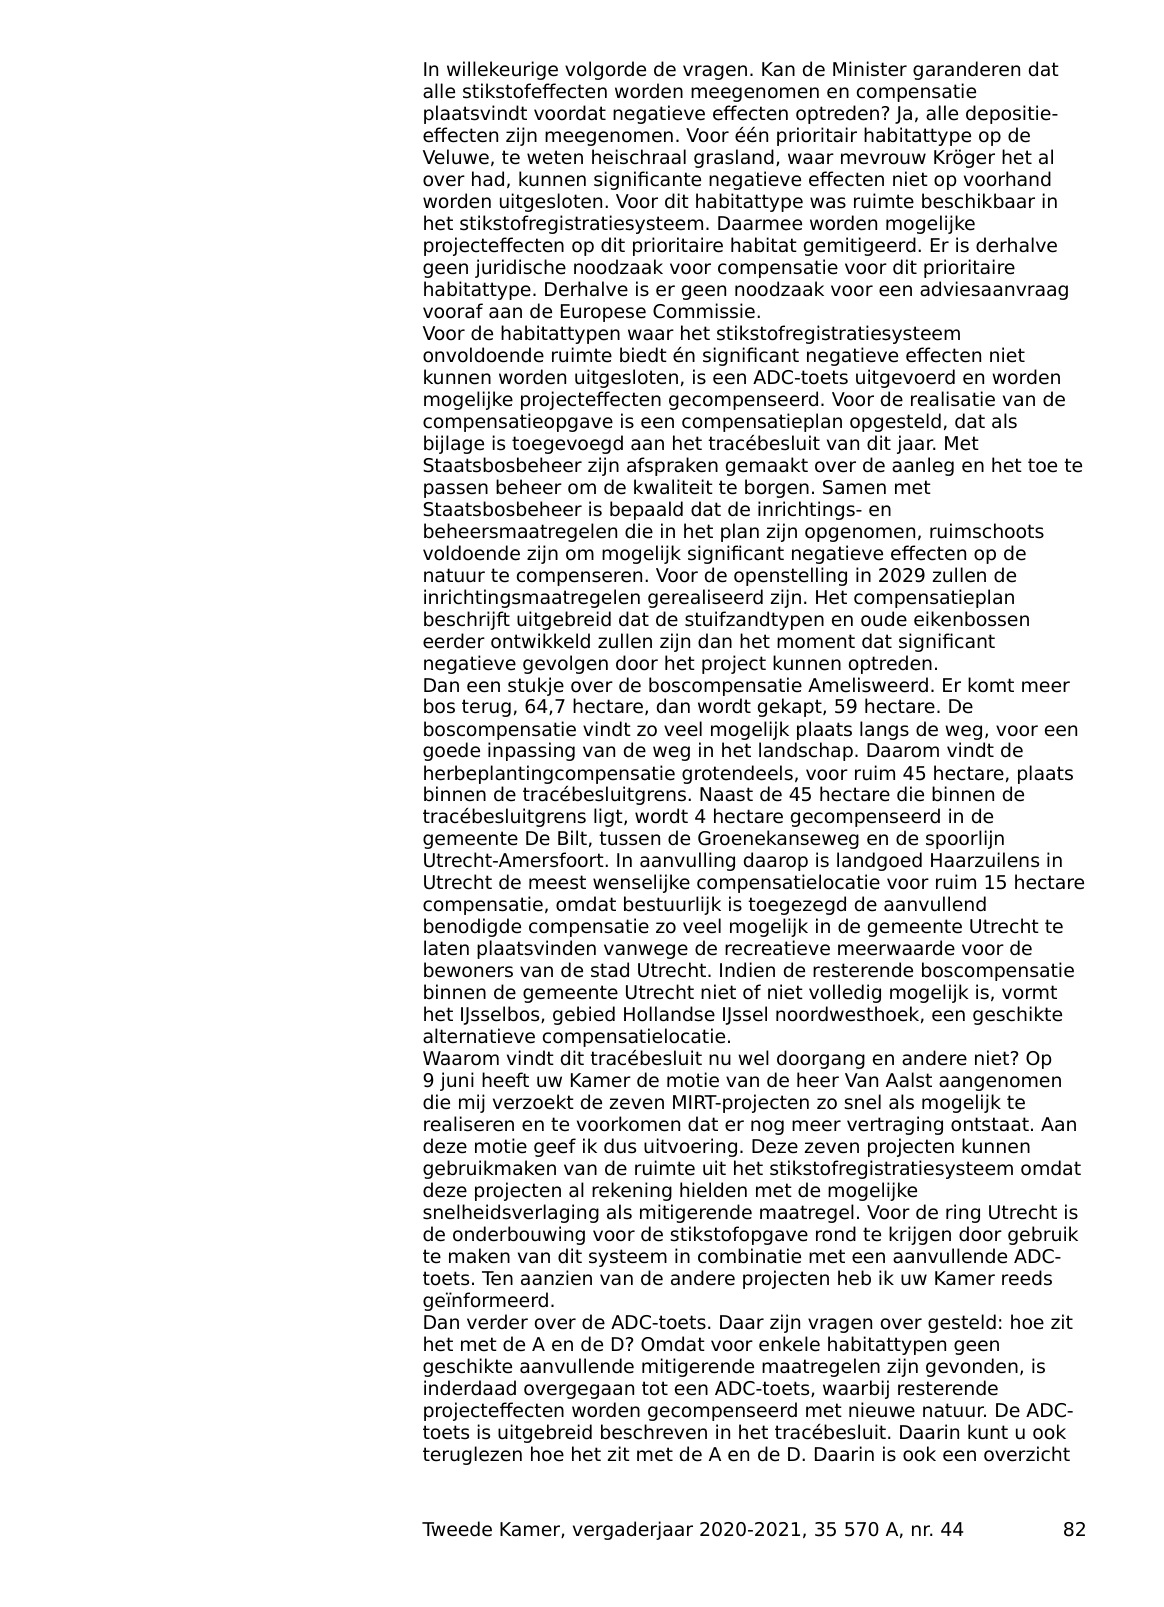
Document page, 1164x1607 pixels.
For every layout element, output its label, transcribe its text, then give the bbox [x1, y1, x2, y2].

text Voor de habitattypen waar het stikstofregistratiesysteem onvoldoende ruimte biedt én significant negatieve effecten niet kunnen worden uitgesloten, is een ADC-toets uitgevoerd en worden mogelijke projecteffecten gecompenseerd. Voor de realisatie van de compensatieopgave is een compensatieplan opgesteld, dat als bijlage is toegevoegd aan het tracébesluit van dit jaar. Met Staatsbosbeheer zijn afspraken gemaakt over de aanleg en het toe te passen beheer om de kwaliteit te borgen. Samen met Staatsbosbeheer is bepaald dat de inrichtings- en beheersmaatregelen die in het plan zijn opgenomen, ruimschoots voldoende zijn om mogelijk significant negatieve effecten op de natuur te compenseren. Voor de openstelling in 2029 zullen de inrichtingsmaatregelen gerealiseerd zijn. Het compensatieplan beschrijft uitgebreid dat de stuifzandtypen en oude eikenbossen eerder ontwikkeld zullen zijn dan het moment dat significant negatieve gevolgen door het project kunnen optreden. [422, 323, 1087, 674]
text Waarom vindt dit tracébesluit nu wel doorgang en andere niet? Op 9 juni heeft uw Kamer de motie van de heer Van Aalst aangenomen die mij verzoekt de zeven MIRT-projecten zo snel als mogelijk te realiseren en te voorkomen dat er nog meer vertraging ontstaat. Aan deze motie geef ik dus uitvoering. Deze zeven projecten kunnen gebruikmaken van de ruimte uit het stikstofregistratiesysteem omdat deze projecten al rekening hielden met de mogelijke snelheidsverlaging als mitigerende maatregel. Voor de ring Utrecht is de onderbouwing voor de stikstofopgave rond te krijgen door gebruik te maken van dit systeem in combinatie met een aanvullende ADC-toets. Ten aanzien van de andere projecten heb ik uw Kamer reeds geïnformeerd. [422, 1048, 1087, 1312]
text Dan verder over de ADC-toets. Daar zijn vragen over gesteld: hoe zit het met de A en de D? Omdat voor enkele habitattypen geen geschikte aanvullende mitigerende maatregelen zijn gevonden, is inderdaad overgegaan tot een ADC-toets, waarbij resterende projecteffecten worden gecompenseerd met nieuwe natuur. De ADC-toets is uitgebreid beschreven in het tracébesluit. Daarin kunt u ook teruglezen hoe het zit met de A en de D. Daarin is ook een overzicht [422, 1312, 1087, 1466]
text In willekeurige volgorde de vragen. Kan de Minister garanderen dat alle stikstofeffecten worden meegenomen en compensatie plaatsvindt voordat negatieve effecten optreden? Ja, alle depositie-effecten zijn meegenomen. Voor één prioritair habitattype op de Veluwe, te weten heischraal grasland, waar mevrouw Kröger het al over had, kunnen significante negatieve effecten niet op voorhand worden uitgesloten. Voor dit habitattype was ruimte beschikbaar in het stikstofregistratiesysteem. Daarmee worden mogelijke projecteffecten op dit prioritaire habitat gemitigeerd. Er is derhalve geen juridische noodzaak voor compensatie voor dit prioritaire habitattype. Derhalve is er geen noodzaak voor een adviesaanvraag vooraf aan de Europese Commissie. [422, 59, 1087, 323]
text Dan een stukje over de boscompensatie Amelisweerd. Er komt meer bos terug, 64,7 hectare, dan wordt gekapt, 59 hectare. De boscompensatie vindt zo veel mogelijk plaats langs de weg, voor een goede inpassing van de weg in het landschap. Daarom vindt de herbeplantingcompensatie grotendeels, voor ruim 45 hectare, plaats binnen de tracébesluitgrens. Naast de 45 hectare die binnen de tracébesluitgrens ligt, wordt 4 hectare gecompenseerd in de gemeente De Bilt, tussen de Groenekanseweg en de spoorlijn Utrecht-Amersfoort. In aanvulling daarop is landgoed Haarzuilens in Utrecht de meest wenselijke compensatielocatie voor ruim 15 hectare compensatie, omdat bestuurlijk is toegezegd de aanvullend benodigde compensatie zo veel mogelijk in de gemeente Utrecht te laten plaatsvinden vanwege de recreatieve meerwaarde voor de bewoners van de stad Utrecht. Indien de resterende boscompensatie binnen de gemeente Utrecht niet of niet volledig mogelijk is, vormt het IJsselbos, gebied Hollandse IJssel noordwesthoek, een geschikte alternatieve compensatielocatie. [422, 674, 1087, 1048]
